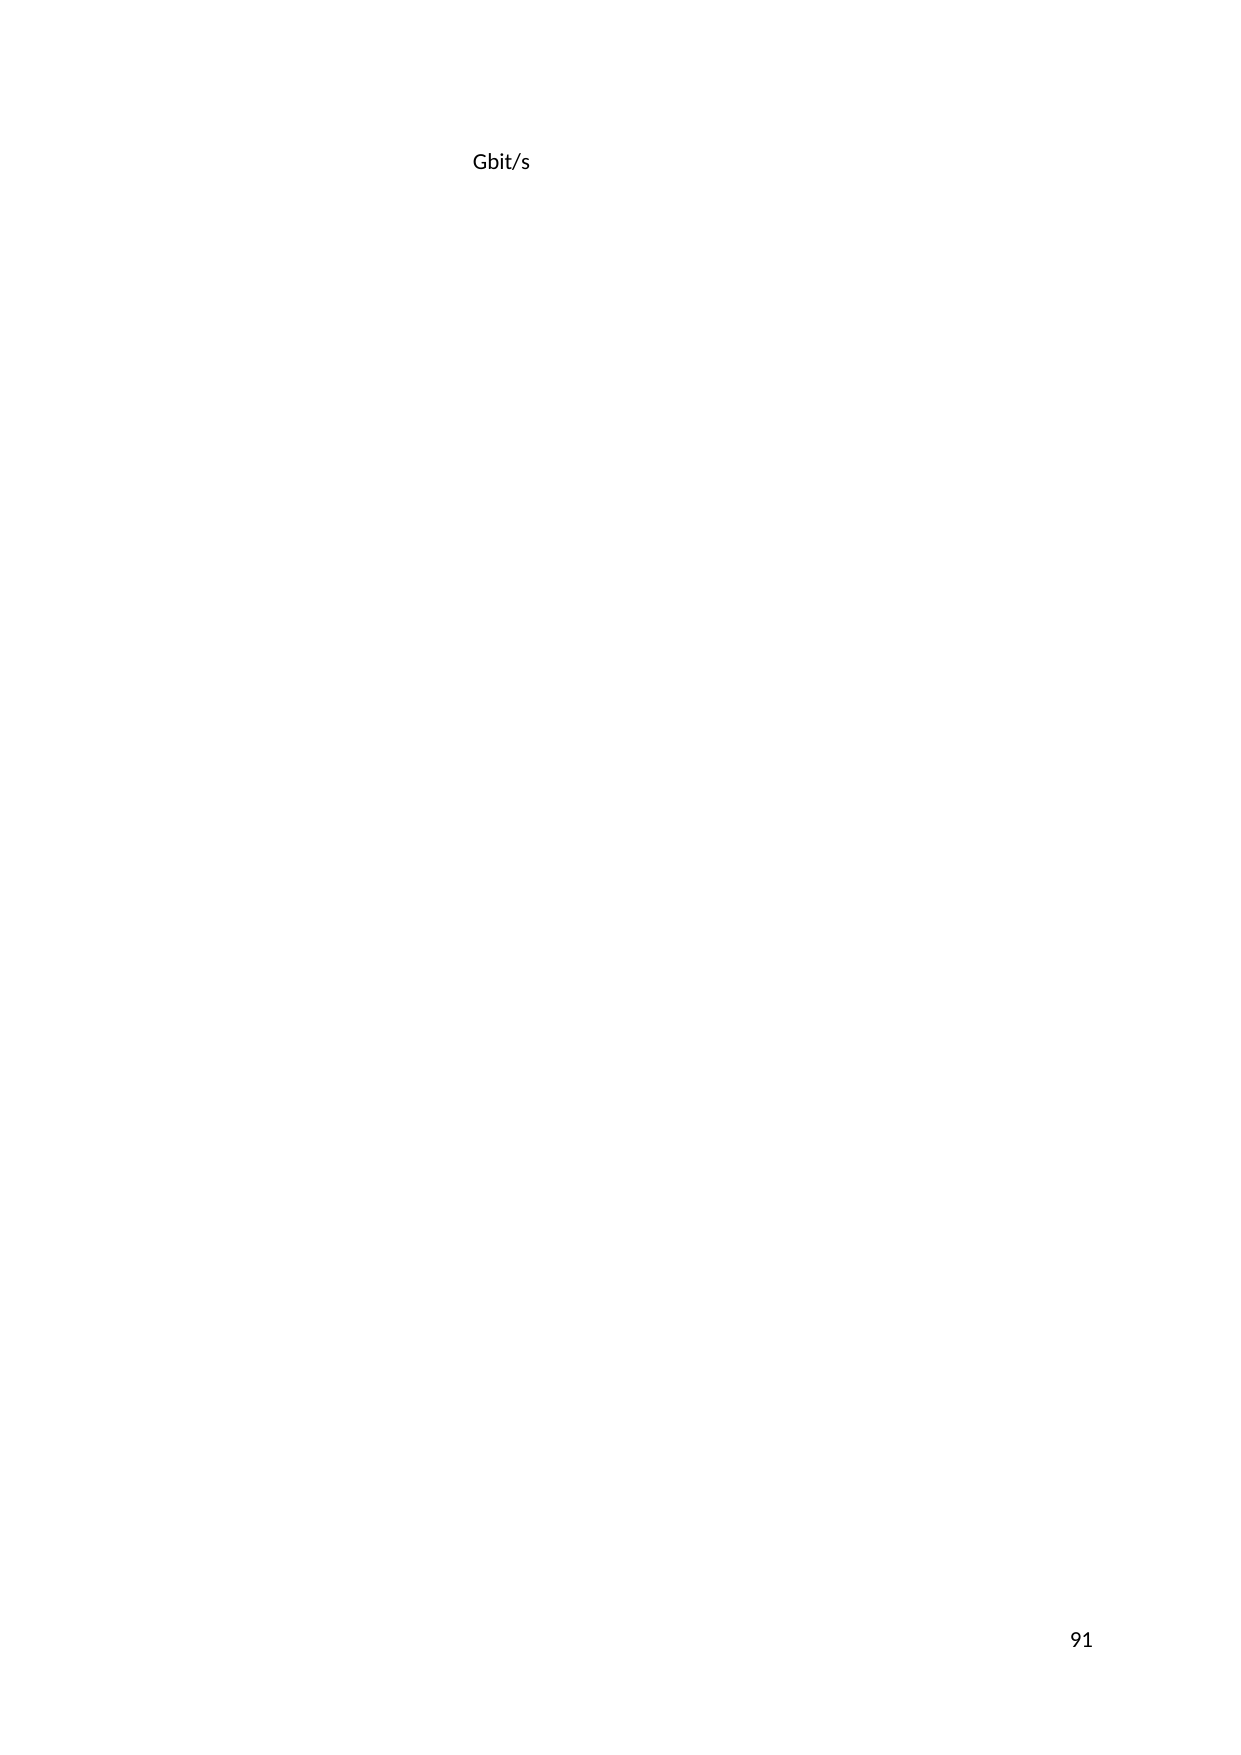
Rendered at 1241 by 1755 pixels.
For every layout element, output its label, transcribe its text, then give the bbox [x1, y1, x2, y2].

table_cell [150, 147, 387, 175]
table_cell Gbit/s [388, 147, 1083, 175]
